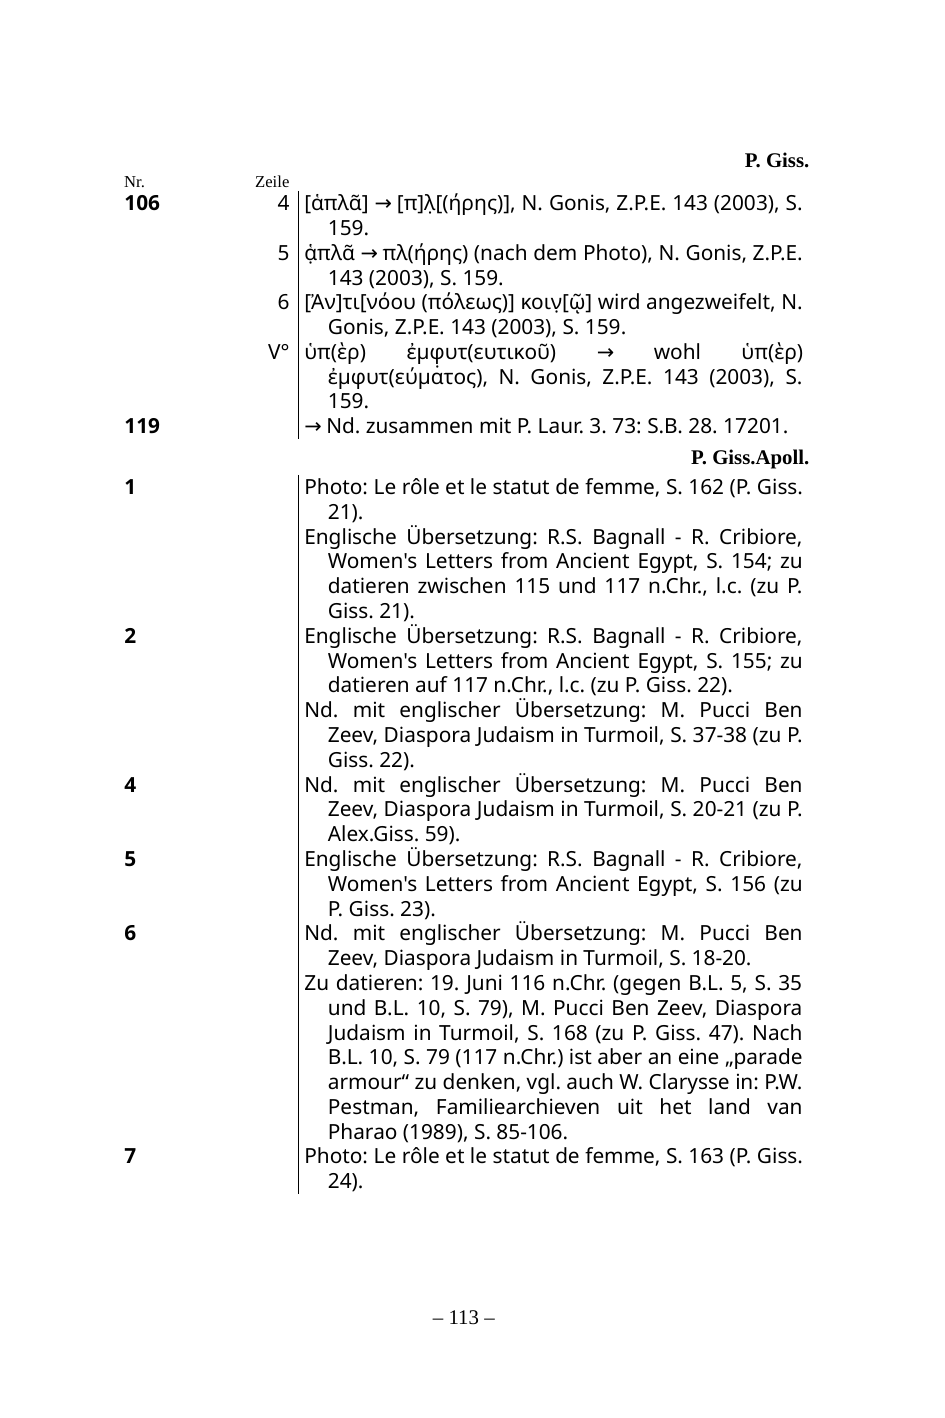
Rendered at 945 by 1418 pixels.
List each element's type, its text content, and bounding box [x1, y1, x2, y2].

table_cell Nd. mit englischer Übersetzung: M. Pucci Ben Zeev, Diaspora Judaism in Turmoil, S. 18-20. [299, 921, 809, 971]
table_cell V° [118, 340, 298, 414]
table_cell Englische Übersetzung: R.S. Bagnall - R. Cribiore, Women's Letters from Ancient Egypt, S. 156 (zu P. Giss. 23). [299, 847, 809, 921]
table_cell 4 [118, 772, 298, 847]
table_cell Photo: Le rôle et le statut de femme, S. 163 (P. Giss. 24). [299, 1144, 809, 1194]
table_cell [118, 524, 207, 623]
table_cell [Ἀν]τι[νόου (πόλεως)] κοιν̣[ῷ] wird angezweifelt, N. Gonis, Z.P.E. 143 (2003), S. 159. [299, 290, 809, 339]
table_header 1 [118, 475, 298, 524]
table_cell [207, 971, 298, 1144]
table_cell 5 [118, 240, 298, 290]
table_cell → Nd. zusammen mit P. Laur. 3. 73: S.B. 28. 17201. [299, 414, 809, 439]
table_cell 7 [118, 1144, 298, 1194]
table_cell 4 [207, 191, 298, 240]
table_cell [118, 971, 207, 1144]
table_cell 6 [118, 290, 298, 339]
table_cell [207, 524, 298, 623]
table_cell Englische Übersetzung: R.S. Bagnall - R. Cribiore, Women's Letters from Ancient Egypt, S. 154; zu datieren zwischen 115 und 117 n.Chr., l.c. (zu P. Giss. 21). [299, 524, 809, 623]
table_header Photo: Le rôle et le statut de femme, S. 162 (P. Giss. 21). [299, 475, 809, 524]
table_cell Nd. mit englischer Übersetzung: M. Pucci Ben Zeev, Diaspora Judaism in Turmoil, S. 20-21 (zu P. Alex.Giss. 59). [299, 772, 809, 847]
table_cell ἁ̣πλᾶ → πλ(ήρης) (nach dem Photo), N. Gonis, Z.P.E. 143 (2003), S. 159. [299, 240, 809, 290]
table_cell 6 [118, 921, 298, 971]
table_cell 106 [118, 191, 207, 240]
table_cell Englische Übersetzung: R.S. Bagnall - R. Cribiore, Women's Letters from Ancient Egypt, S. 155; zu datieren auf 117 n.Chr., l.c. (zu P. Giss. 22). [299, 624, 809, 698]
table_cell 2 [118, 624, 298, 698]
table_cell [207, 698, 298, 772]
table_cell Zu datieren: 19. Juni 116 n.Chr. (gegen B.L. 5, S. 35 und B.L. 10, S. 79), M. Pucci Ben Zeev, Diaspora Judaism in Turmoil, S. 168 (zu P. Giss. 47). Nach B.L. 10, S. 79 (117 n.Chr.) ist aber an eine „parade armour“ zu denken, vgl. auch W. Clarysse in: P.W. Pestman, Familiearchieven uit het land van Pharao (1989), S. 85-106. [299, 971, 809, 1144]
table_cell [ἁπλᾶ] → [π]λ̣[(ήρης)], N. Gonis, Z.P.E. 143 (2003), S. 159. [299, 191, 809, 240]
subtitle P. Giss.Apoll. [118, 445, 809, 469]
table_cell [118, 698, 207, 772]
table_cell Nd. mit englischer Übersetzung: M. Pucci Ben Zeev, Diaspora Judaism in Turmoil, S. 37-38 (zu P. Giss. 22). [299, 698, 809, 772]
table_cell 5 [118, 847, 298, 921]
table_cell 119 [118, 414, 298, 439]
table_cell ὑπ(ὲρ) ἐμφ̣υτ(ευτικοῦ) → wohl ὑπ(ὲρ) ἐμφυτ(εύματος), N. Gonis, Z.P.E. 143 (2003), S. 159. [299, 340, 809, 414]
